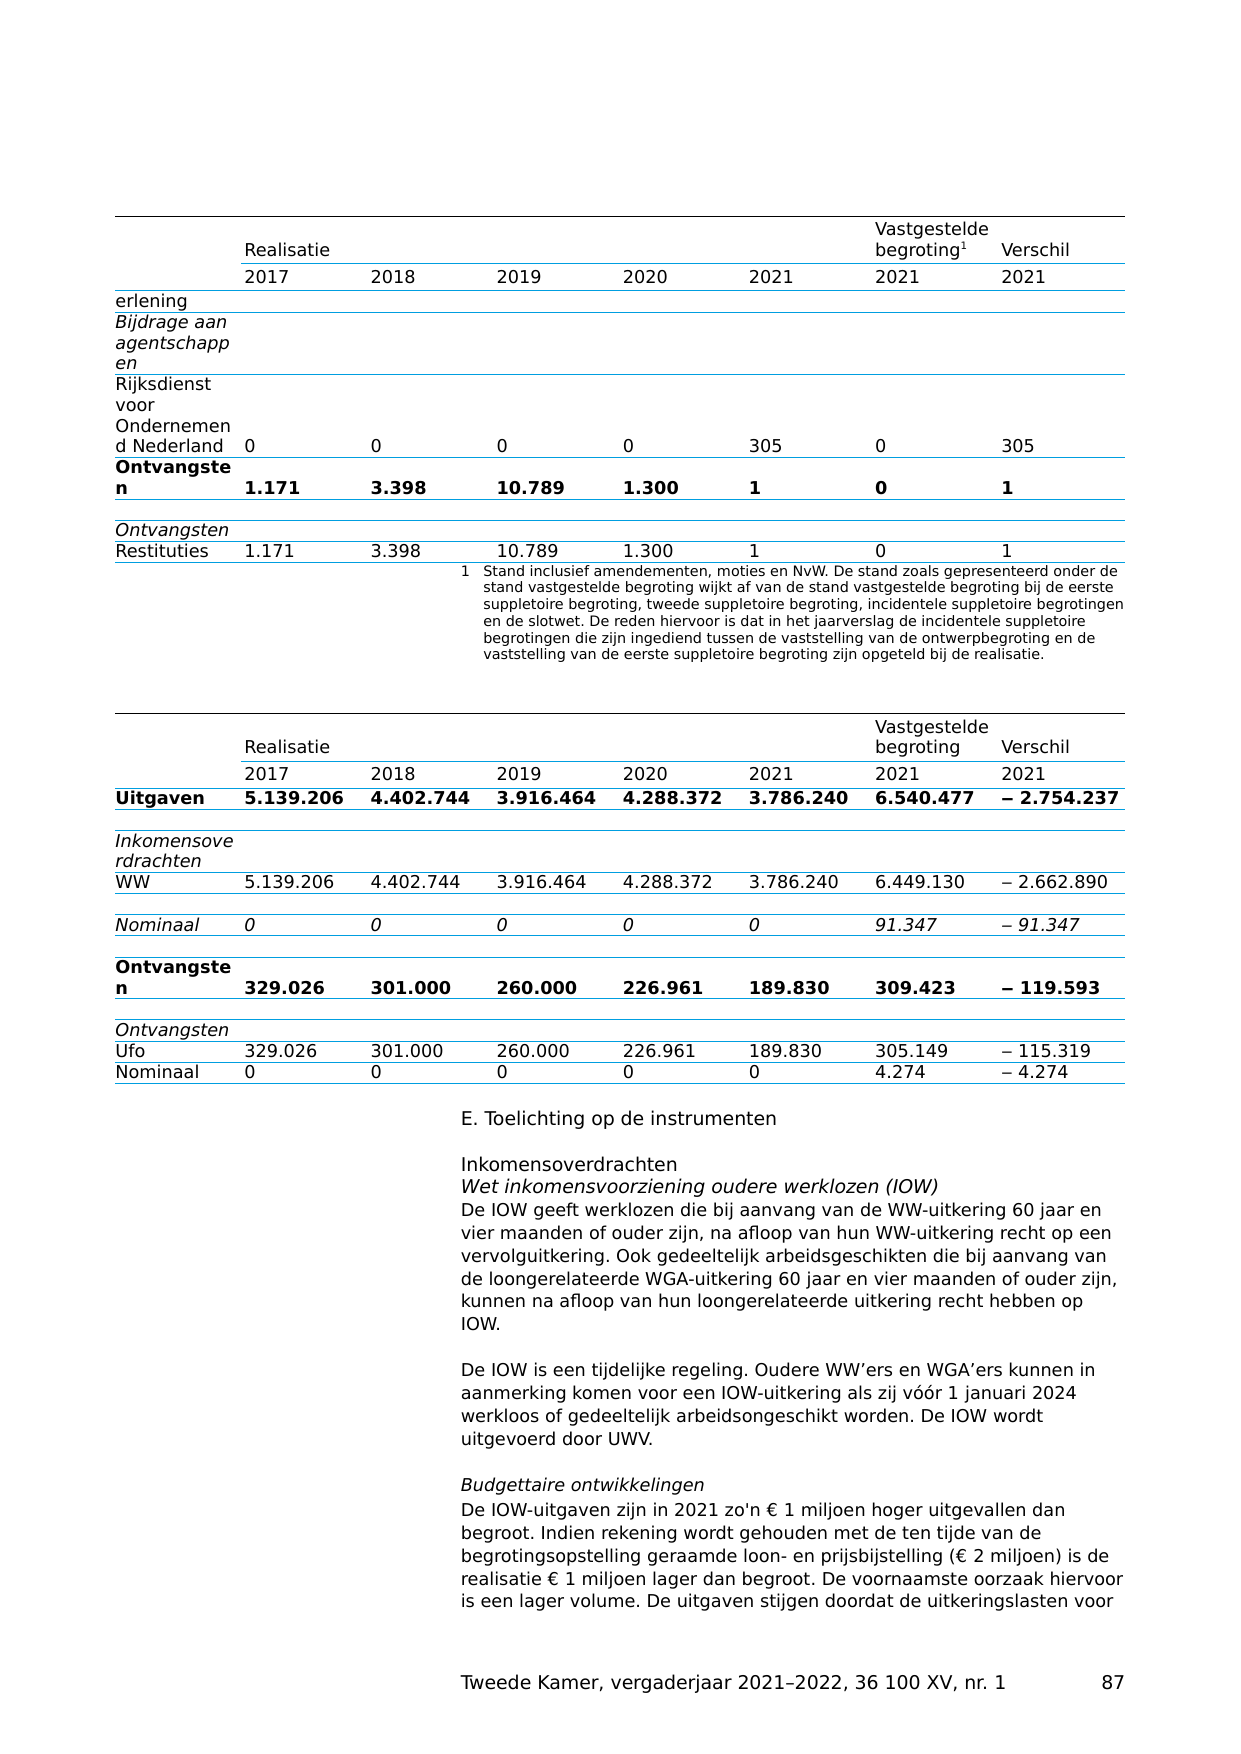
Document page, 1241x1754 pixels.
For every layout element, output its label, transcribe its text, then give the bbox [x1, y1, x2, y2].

table_cell 2019 [494, 762, 620, 788]
table_cell [746, 521, 872, 541]
table_cell 0 [746, 1063, 872, 1083]
table_cell 5.139.206 [241, 873, 367, 893]
table_cell [368, 894, 493, 914]
table_cell 3.786.240 [746, 789, 872, 809]
table_cell Restituties [115, 542, 241, 562]
table_cell [115, 217, 241, 290]
table_cell [241, 810, 367, 830]
table_cell [115, 500, 241, 520]
table_cell Nominaal [115, 1063, 241, 1083]
table_cell 1 [998, 542, 1125, 562]
table_cell Rijksdienst voor Ondernemend Nederland [115, 375, 241, 457]
table_cell 4.288.372 [620, 789, 746, 809]
table_cell 0 [494, 1063, 620, 1083]
table_cell [368, 999, 493, 1019]
table_cell [494, 936, 620, 956]
table_cell WW [115, 873, 241, 893]
table_cell 0 [494, 915, 620, 935]
table_cell 4.402.744 [368, 789, 493, 809]
table_cell [241, 831, 367, 872]
table_cell [494, 313, 620, 374]
table_cell Bijdrage aan agentschappen [115, 313, 241, 374]
table_cell 2018 [368, 762, 493, 788]
table_cell 189.830 [746, 958, 872, 998]
table_cell 1 [746, 458, 872, 499]
table_cell 0 [241, 375, 367, 457]
table_cell [746, 291, 872, 311]
table_cell 309.423 [872, 958, 998, 998]
table_cell 2021 [998, 264, 1125, 290]
table_cell [620, 500, 746, 520]
table_header Tabel 45 Begrotingsgefinancierde budgettaire gevolgen van beleidsartikel 5 (bedragen x € 1.000) [115, 191, 1125, 216]
table_cell [620, 894, 746, 914]
table_cell 226.961 [620, 1042, 746, 1062]
table_cell 260.000 [494, 1042, 620, 1062]
table_cell 0 [620, 1063, 746, 1083]
table_cell [998, 894, 1125, 914]
table_cell [241, 291, 367, 311]
table_cell [872, 500, 998, 520]
table_header Tabel 46 Premiegefinancierde budgettaire gevolgen van beleidsartikel 5 (bedragen x € 1.000) [115, 688, 1125, 713]
table_cell [494, 500, 620, 520]
table_cell 1.300 [620, 542, 746, 562]
table_cell [620, 1020, 746, 1041]
table_cell [368, 1020, 493, 1041]
table_cell [872, 313, 998, 374]
table_cell 189.830 [746, 1042, 872, 1062]
table_cell [746, 500, 872, 520]
text De IOW is een tijdelijke regeling. Oudere WW’ers en WGA’ers kunnen in aanmerking komen voor een IOW-uitkering als zij vóór 1 januari 2024 werkloos of gedeeltelijk arbeidsongeschikt worden. De IOW wordt uitgevoerd door UWV. [461, 1358, 1125, 1450]
table_cell 301.000 [368, 1042, 493, 1062]
table_cell Ontvangsten [115, 521, 241, 541]
table_cell [241, 521, 367, 541]
table_cell 3.916.464 [494, 873, 620, 893]
table_cell [620, 291, 746, 311]
table_cell [115, 999, 241, 1019]
table_cell 6.540.477 [872, 789, 998, 809]
table_cell [746, 831, 872, 872]
table_cell 305.149 [872, 1042, 998, 1062]
table_cell ‒ 91.347 [998, 915, 1125, 935]
table_cell [494, 810, 620, 830]
table_cell 0 [872, 375, 998, 457]
table_cell 329.026 [241, 1042, 367, 1062]
table_cell [998, 500, 1125, 520]
table_cell 2021 [872, 264, 998, 290]
table_cell [368, 936, 493, 956]
table_cell 301.000 [368, 958, 493, 998]
title Inkomensoverdrachten [461, 1154, 1125, 1176]
table_cell Ontvangsten [115, 1020, 241, 1041]
table_cell 0 [872, 458, 998, 499]
table_cell [872, 831, 998, 872]
table_cell 1.171 [241, 458, 367, 499]
table_cell 0 [872, 542, 998, 562]
text Budgettaire ontwikkelingen [461, 1473, 1125, 1496]
table_cell Nominaal [115, 915, 241, 935]
table_cell 0 [241, 1063, 367, 1083]
table_cell [998, 810, 1125, 830]
table_cell 0 [620, 375, 746, 457]
table_cell [368, 810, 493, 830]
table_cell [872, 999, 998, 1019]
table_cell 2021 [998, 762, 1125, 788]
table_cell [746, 313, 872, 374]
title Wet inkomensvoorziening oudere werklozen (IOW) [461, 1176, 1125, 1198]
table_cell [368, 831, 493, 872]
table_cell ‒ 119.593 [998, 958, 1125, 998]
table_cell 0 [494, 375, 620, 457]
table_cell [998, 313, 1125, 374]
table_cell 2021 [746, 264, 872, 290]
table_cell 305 [998, 375, 1125, 457]
table_cell [998, 521, 1125, 541]
table_cell 0 [620, 915, 746, 935]
table_cell Uitgaven [115, 789, 241, 809]
table_cell [998, 291, 1125, 311]
table_cell 260.000 [494, 958, 620, 998]
table_cell [241, 999, 367, 1019]
table_cell Ontvangsten [115, 458, 241, 499]
table_cell 226.961 [620, 958, 746, 998]
table_cell 2017 [241, 762, 367, 788]
table_cell 2021 [872, 762, 998, 788]
table_cell [998, 831, 1125, 872]
table_cell [872, 1020, 998, 1041]
text De IOW geeft werklozen die bij aanvang van de WW-uitkering 60 jaar en vier maanden of ouder zijn, na afloop van hun WW-uitkering recht op een vervolguitkering. Ook gedeeltelijk arbeidsgeschikten die bij aanvang van de loongerelateerde WGA-uitkering 60 jaar en vier maanden of ouder zijn, kunnen na afloop van hun loongerelateerde uitkering recht hebben op IOW. [461, 1198, 1125, 1335]
table_cell 305 [746, 375, 872, 457]
table_cell [368, 500, 493, 520]
table_cell 1 [998, 458, 1125, 499]
table_cell 3.786.240 [746, 873, 872, 893]
table_cell [368, 521, 493, 541]
table_cell [746, 810, 872, 830]
table_cell [998, 1020, 1125, 1041]
table_cell [241, 500, 367, 520]
table_cell 2019 [494, 264, 620, 290]
table_cell Realisatie [241, 714, 872, 761]
table_cell 0 [241, 915, 367, 935]
table_cell [620, 521, 746, 541]
table_cell 2017 [241, 264, 367, 290]
table_cell Vastgestelde begroting [872, 714, 998, 761]
table_cell 0 [368, 1063, 493, 1083]
table_cell 0 [368, 375, 493, 457]
table_cell 2021 [746, 762, 872, 788]
table_cell 4.274 [872, 1063, 998, 1083]
table_cell [872, 894, 998, 914]
table_cell 3.398 [368, 542, 493, 562]
table_cell [494, 894, 620, 914]
table_cell 91.347 [872, 915, 998, 935]
table_cell [115, 936, 241, 956]
table_cell [872, 291, 998, 311]
table_cell [620, 999, 746, 1019]
table_cell [494, 1020, 620, 1041]
table_cell [872, 936, 998, 956]
table_cell 10.789 [494, 542, 620, 562]
table_cell 0 [368, 915, 493, 935]
table_cell [241, 894, 367, 914]
table_cell 5.139.206 [241, 789, 367, 809]
table_cell [241, 313, 367, 374]
table_cell Realisatie [241, 217, 872, 263]
title E. Toelichting op de instrumenten [461, 1108, 1125, 1130]
table_cell erlening [115, 291, 241, 311]
table_cell [241, 1020, 367, 1041]
table_cell 2020 [620, 762, 746, 788]
table_cell 1.171 [241, 542, 367, 562]
table_cell 3.398 [368, 458, 493, 499]
table_cell [746, 999, 872, 1019]
table_cell [115, 894, 241, 914]
table_cell Verschil [998, 217, 1125, 263]
table_cell ‒ 2.662.890 [998, 873, 1125, 893]
table_cell [620, 831, 746, 872]
table_cell 3.916.464 [494, 789, 620, 809]
table_cell 0 [746, 915, 872, 935]
table_cell Ontvangsten [115, 958, 241, 998]
table_cell [998, 999, 1125, 1019]
table_cell 329.026 [241, 958, 367, 998]
table_cell Vastgestelde begroting1 [872, 217, 998, 263]
table_cell [746, 936, 872, 956]
table_cell ‒ 115.319 [998, 1042, 1125, 1062]
table_cell [115, 714, 241, 788]
table_cell [115, 810, 241, 830]
table_cell ‒ 4.274 [998, 1063, 1125, 1083]
table_cell 4.288.372 [620, 873, 746, 893]
table_cell 6.449.130 [872, 873, 998, 893]
table_cell [746, 894, 872, 914]
table_cell 1.300 [620, 458, 746, 499]
table_cell 1 [746, 542, 872, 562]
table_cell 10.789 [494, 458, 620, 499]
table_cell [494, 291, 620, 311]
table_cell Ufo [115, 1042, 241, 1062]
table_cell 4.402.744 [368, 873, 493, 893]
table_cell 2020 [620, 264, 746, 290]
table_cell [368, 291, 493, 311]
table_cell [998, 936, 1125, 956]
table_cell ‒ 2.754.237 [998, 789, 1125, 809]
table_cell [368, 313, 493, 374]
table_cell Verschil [998, 714, 1125, 761]
table_cell [746, 1020, 872, 1041]
table_cell Inkomensoverdrachten [115, 831, 241, 872]
table_cell [620, 810, 746, 830]
table_cell [494, 831, 620, 872]
table_cell [872, 521, 998, 541]
table_cell [620, 936, 746, 956]
text De IOW-uitgaven zijn in 2021 zo'n € 1 miljoen hoger uitgevallen dan begroot. Indien rekening wordt gehouden met de ten tijde van de begrotingsopstelling geraamde loon- en prijsbijstelling (€ 2 miljoen) is de realisatie € 1 miljoen lager dan begroot. De voornaamste oorzaak hiervoor is een lager volume. De uitgaven stijgen doordat de uitkeringslasten voor [461, 1498, 1125, 1612]
table_cell [620, 313, 746, 374]
table_cell 2018 [368, 264, 493, 290]
table_cell [241, 936, 367, 956]
table_cell [494, 999, 620, 1019]
table_cell [872, 810, 998, 830]
list Stand inclusief amendementen, moties en NvW. De stand zoals gepresenteerd onder de stand vastgestelde begroting wijkt af van de stand vastgestelde begroting bij de eerste suppletoire begroting, tweede suppletoire begroting, incidentele suppletoire begrotingen en de slotwet. De reden hiervoor is dat in het jaarverslag de incidentele suppletoire begrotingen die zijn ingediend tussen de vaststelling van de ontwerpbegroting en de vaststelling van de eerste suppletoire begroting zijn opgeteld bij de realisatie. [461, 563, 1125, 663]
table_cell [494, 521, 620, 541]
